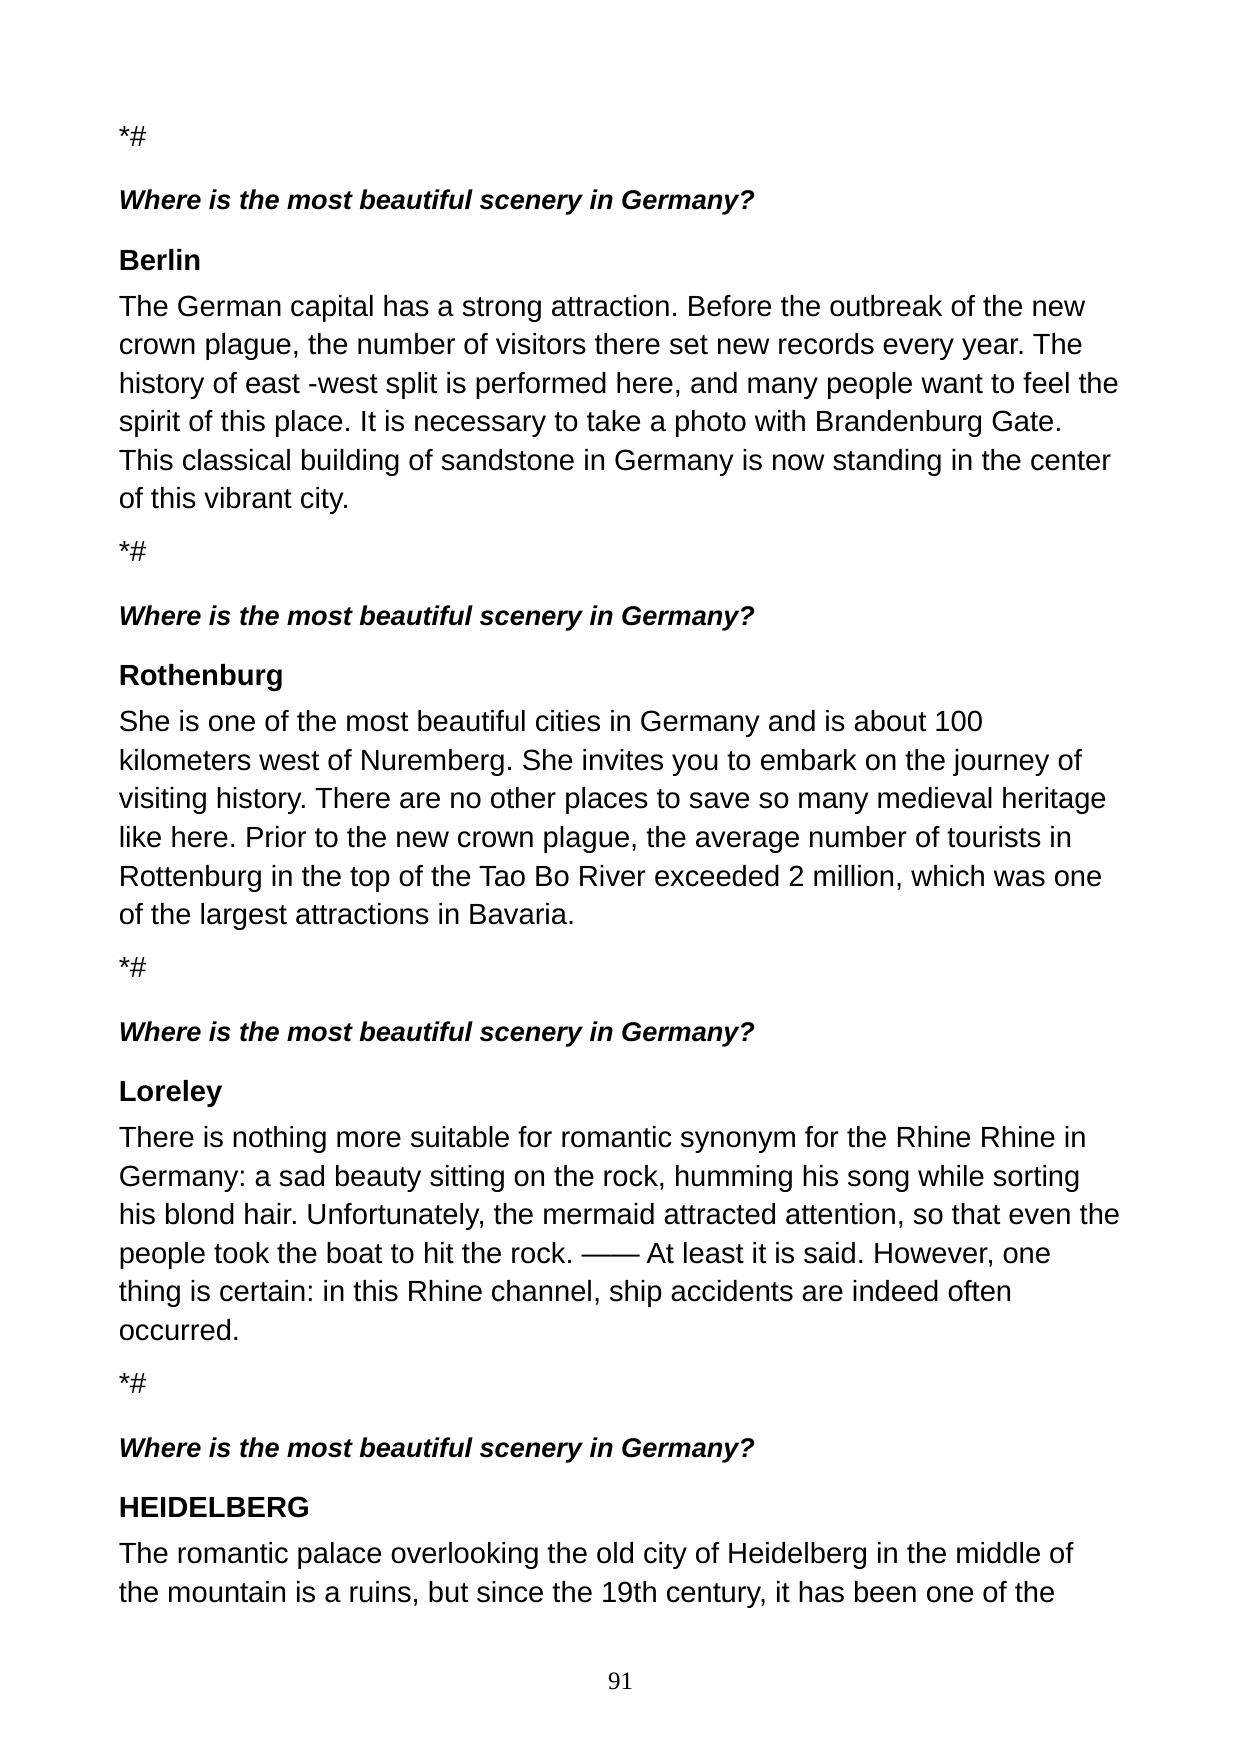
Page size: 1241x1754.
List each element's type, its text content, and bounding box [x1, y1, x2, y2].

text There is nothing more suitable for romantic synonym for the Rhine Rhine in Germany: a sad beauty sitting on the rock, humming his song while sorting his blond hair. Unfortunately, the mermaid attracted attention, so that even the people took the boat to hit the rock. —— At least it is said. However, one thing is certain: in this Rhine channel, ship accidents are indeed often occurred. [118, 1120, 1122, 1346]
subtitle Where is the most beautiful scenery in Germany? [118, 1432, 1122, 1463]
subtitle Where is the most beautiful scenery in Germany? [118, 184, 1122, 215]
subtitle Loreley [118, 1074, 1122, 1108]
subtitle Where is the most beautiful scenery in Germany? [118, 1016, 1122, 1047]
subtitle Rothenburg [118, 658, 1122, 692]
subtitle Berlin [118, 242, 1122, 276]
text The German capital has a strong attraction. Before the outbreak of the new crown plague, the number of visitors there set new records every year. The history of east -west split is performed here, and many people want to feel the spirit of this place. It is necessary to take a photo with Brandenburg Gate. This classical building of sandstone in Germany is now standing in the center of this vibrant city. [118, 288, 1122, 515]
text *# [118, 534, 1122, 568]
subtitle Where is the most beautiful scenery in Germany? [118, 600, 1122, 631]
text *# [118, 118, 1122, 152]
subtitle HEIDELBERG [118, 1490, 1122, 1523]
text *# [118, 950, 1122, 984]
text She is one of the most beautiful cities in Germany and is about 100 kilometers west of Nuremberg. She invites you to embark on the journey of visiting history. There are no other places to save so many medieval heritage like here. Prior to the new crown plague, the average number of tourists in Rottenburg in the top of the Tao Bo River exceeded 2 million, which was one of the largest attractions in Bavaria. [118, 704, 1122, 931]
text The romantic palace overlooking the old city of Heidelberg in the middle of the mountain is a ruins, but since the 19th century, it has been one of the [118, 1536, 1122, 1608]
text *# [118, 1366, 1122, 1399]
